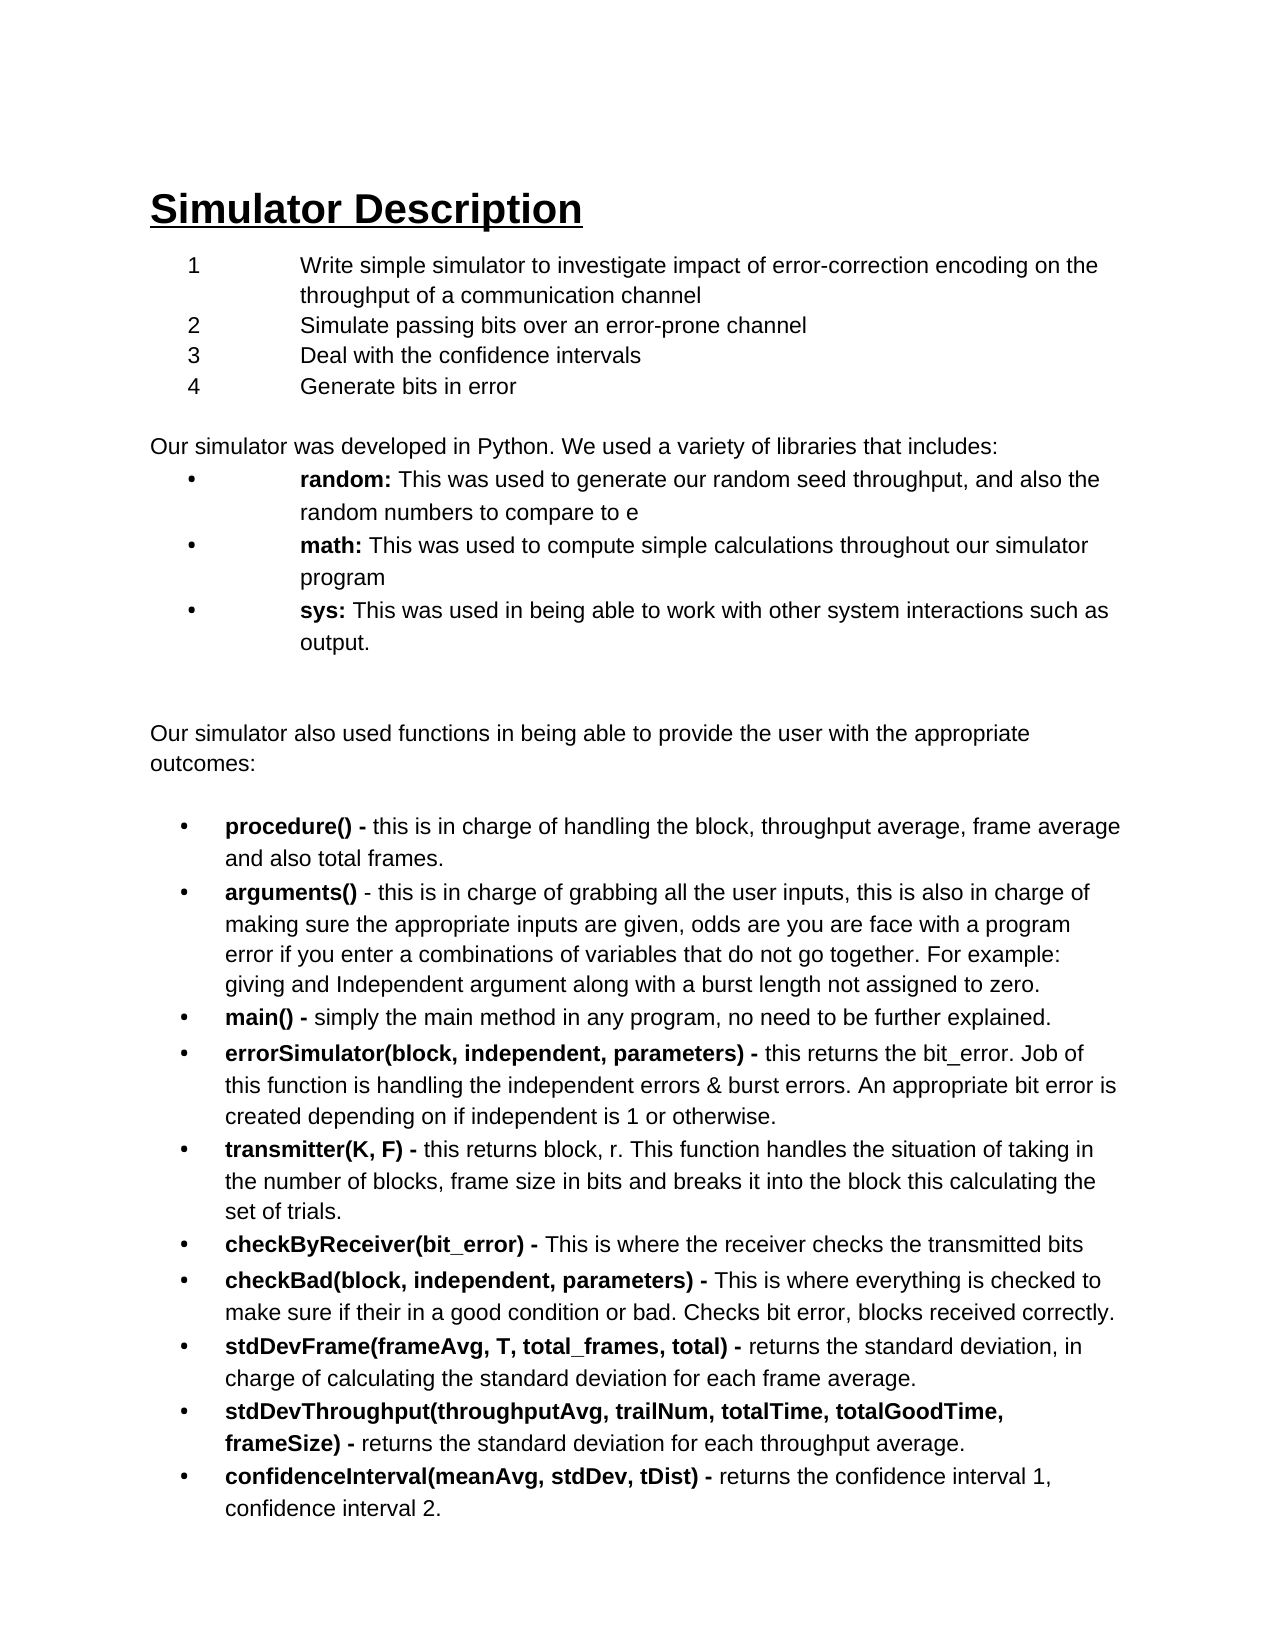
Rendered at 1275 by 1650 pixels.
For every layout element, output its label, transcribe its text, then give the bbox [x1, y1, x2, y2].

list errorSimulator(block, independent, parameters) - this returns the bit_error. Job of this function is handling the independent errors & burst errors. An appropriate bit error is created depending on if independent is 1 or otherwise. [180, 1037, 1125, 1129]
list arguments() - this is in charge of grabbing all the user inputs, this is also in charge of making sure the appropriate inputs are given, odds are you are face with a program error if you enter a combinations of variables that do not go together. For example: giving and Independent argument along with a burst length not assigned to zero. [180, 876, 1125, 997]
list checkBad(block, independent, parameters) - This is where everything is checked to make sure if their in a good condition or bad. Checks bit error, blocks received correctly. [180, 1264, 1125, 1326]
list confidenceInterval(meanAvg, stdDev, tDist) - returns the confidence interval 1, confidence interval 2. [180, 1460, 1125, 1522]
list math: This was used to compute simple calculations throughout our simulator program [187, 529, 1125, 590]
text Our simulator also used functions in being able to provide the user with the appropriate outcomes: [150, 720, 1125, 776]
list stdDevThroughput(throughputAvg, trailNum, totalTime, totalGoodTime, frameSize) - returns the standard deviation for each throughput average. [180, 1395, 1125, 1456]
list procedure() - this is in charge of handling the block, throughput average, frame average and also total frames. [180, 810, 1125, 872]
list stdDevFrame(frameAvg, T, total_frames, total) - returns the standard deviation, in charge of calculating the standard deviation for each frame average. [180, 1329, 1125, 1391]
list Simulate passing bits over an error-prone channel [187, 312, 1125, 339]
list checkByReceiver(bit_error) - This is where the receiver checks the transmitted bits [180, 1228, 1125, 1259]
text Our simulator was developed in Python. We used a variety of libraries that includes: [150, 433, 1125, 459]
text Simulator Description [150, 184, 1125, 232]
list random: This was used to generate our random seed throughput, and also the random numbers to compare to e [187, 463, 1125, 525]
list transmitter(K, F) - this returns block, r. This function handles the situation of taking in the number of blocks, frame size in bits and breaks it into the block this calculating the set of trials. [180, 1133, 1125, 1224]
list sys: This was used in being able to work with other system interactions such as output. [187, 594, 1125, 655]
list main() - simply the main method in any program, no need to be further explained. [180, 1001, 1125, 1033]
list Write simple simulator to investigate impact of error-correction encoding on the throughput of a communication channel [187, 252, 1125, 308]
list Deal with the confidence intervals [187, 342, 1125, 369]
list Generate bits in error [187, 373, 1125, 399]
